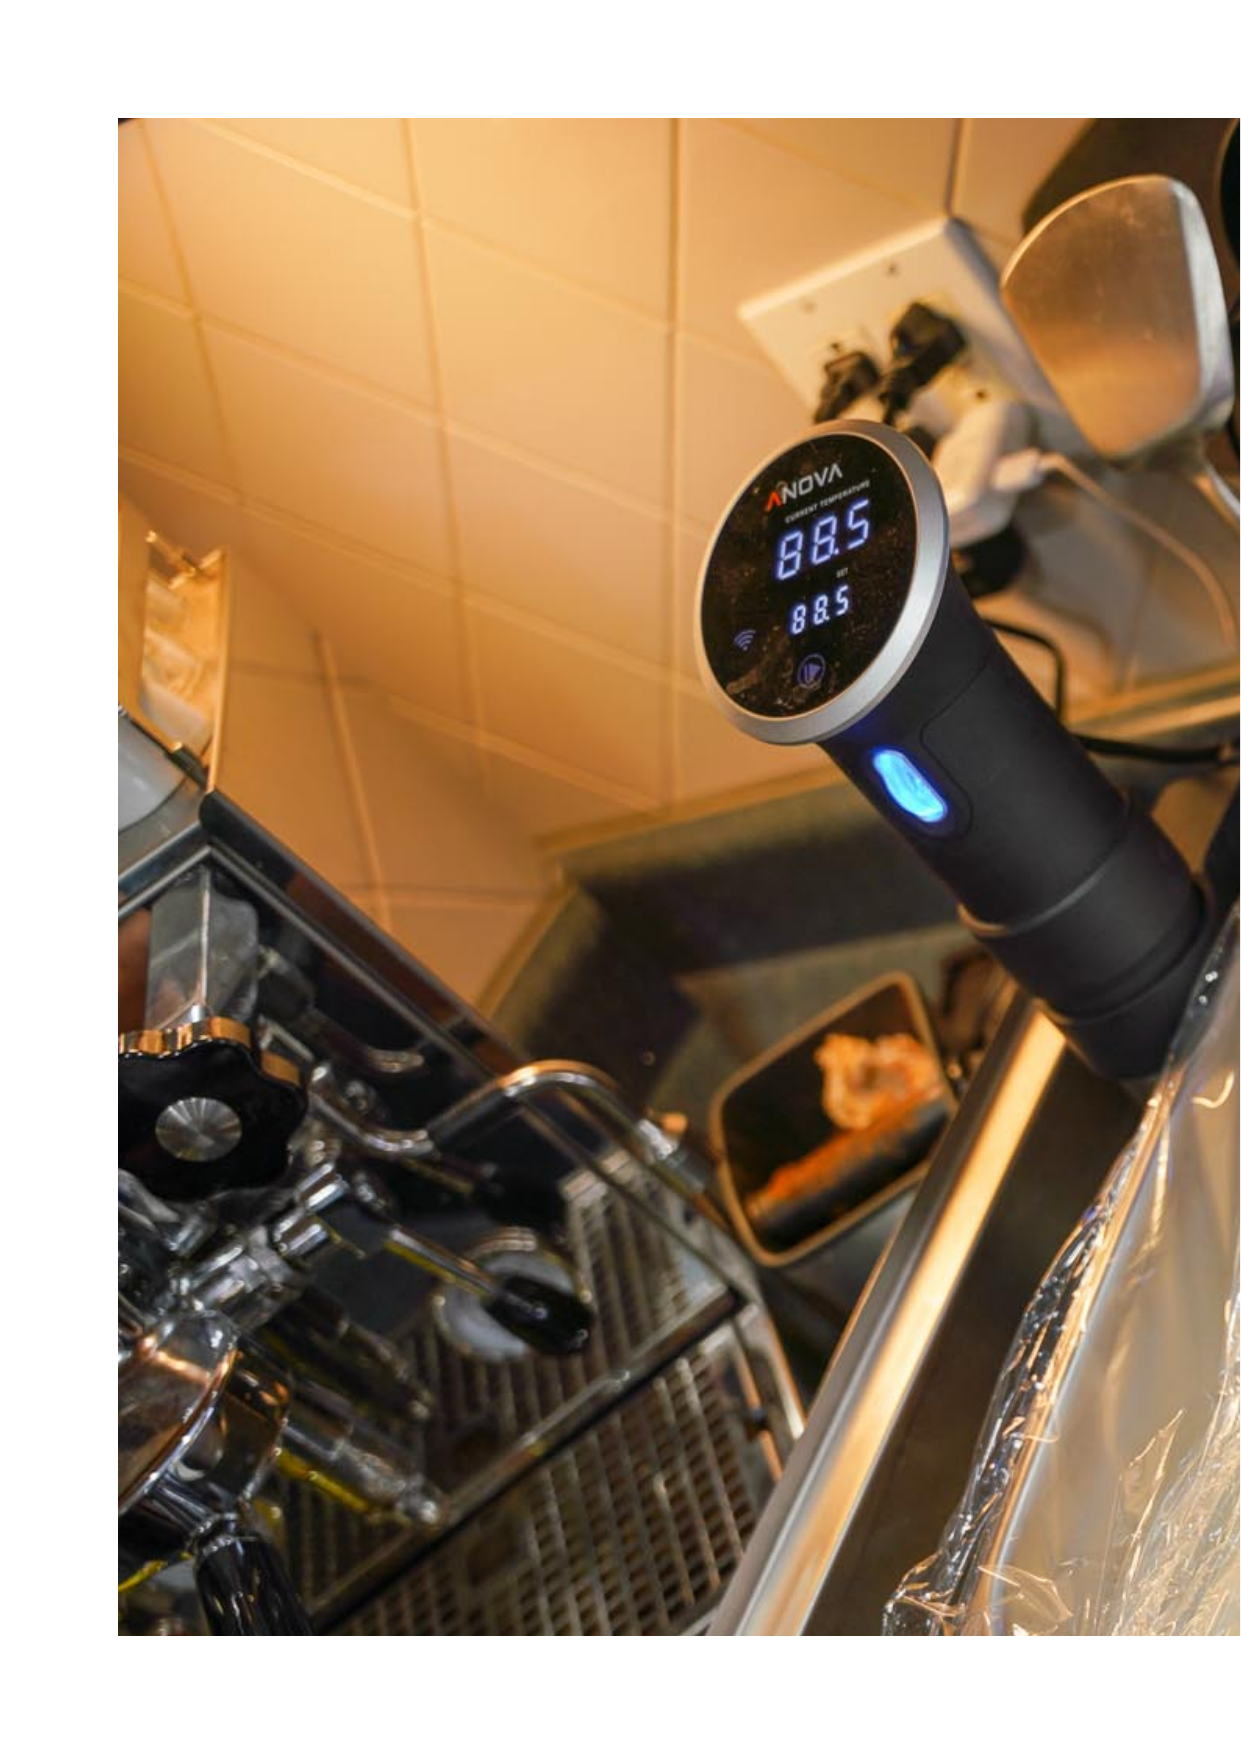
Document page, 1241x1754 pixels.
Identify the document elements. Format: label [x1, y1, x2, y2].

picture [118, 118, 1241, 1636]
